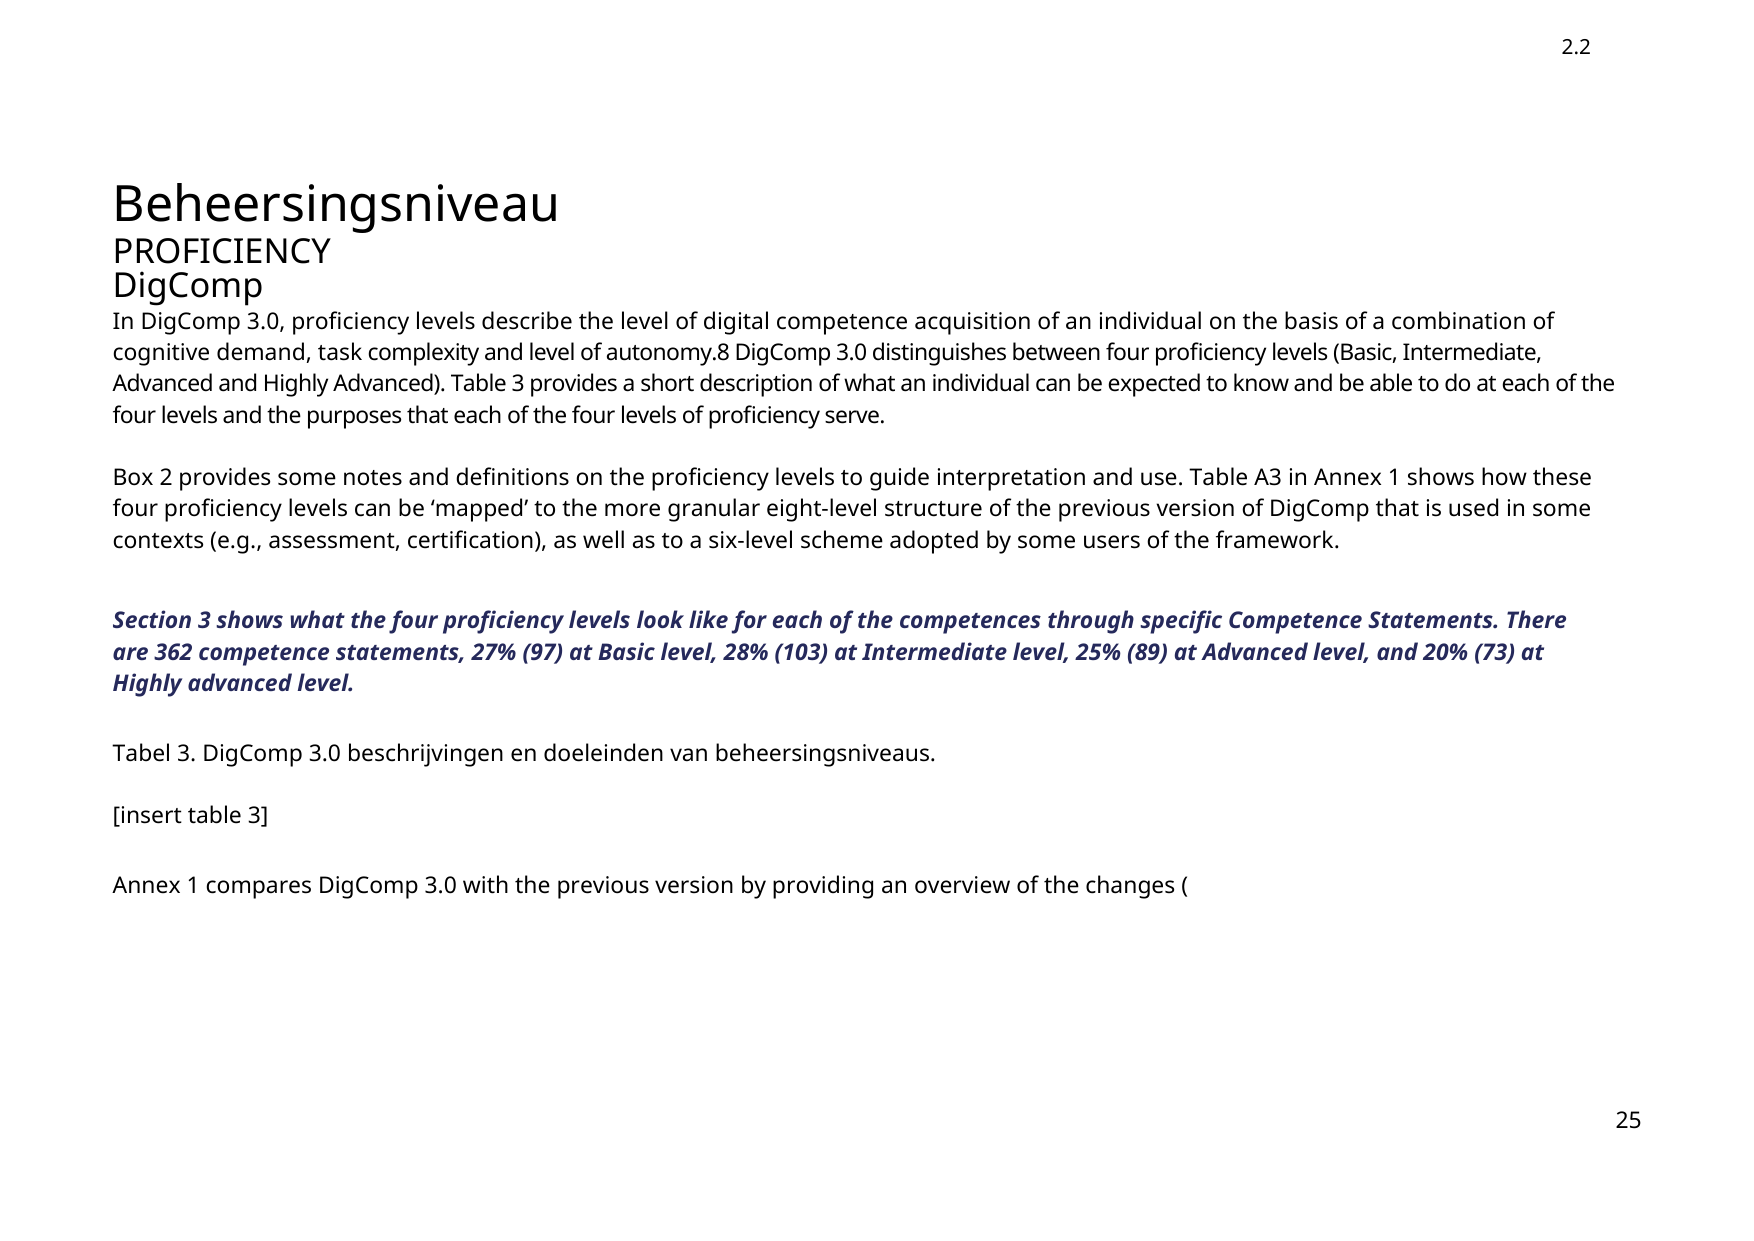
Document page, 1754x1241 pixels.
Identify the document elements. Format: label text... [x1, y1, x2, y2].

subtitle DigComp [112, 270, 1641, 305]
text Section 3 shows what the four proficiency levels look like for each of the competences through specific Competence Statements. There are 362 competence statements, 27% (97) at Basic level, 28% (103) at Intermediate level, 25% (89) at Advanced level, and 20% (73) at Highly advanced level. [112, 604, 1574, 698]
subtitle Beheersingsniveau [112, 168, 1641, 236]
text Annex 1 compares DigComp 3.0 with the previous version by providing an overview of the changes ( [112, 869, 1641, 900]
text In DigComp 3.0, proficiency levels describe the level of digital competence acquisition of an individual on the basis of a combination of cognitive demand, task complexity and level of autonomy.8 DigComp 3.0 distinguishes between four proficiency levels (Basic, Intermediate, Advanced and Highly Advanced). Table 3 provides a short description of what an individual can be expected to know and be able to do at each of the four levels and the purposes that each of the four levels of proficiency serve. [112, 305, 1641, 430]
text Box 2 provides some notes and definitions on the proficiency levels to guide interpretation and use. Table A3 in Annex 1 shows how these four proficiency levels can be ‘mapped’ to the more granular eight-level structure of the previous version of DigComp that is used in some contexts (e.g., assessment, certification), as well as to a six-level scheme adopted by some users of the framework. [112, 461, 1641, 555]
subtitle PROFICIENCY [112, 236, 1641, 270]
text [insert table 3] [112, 799, 1641, 831]
text Tabel 3. DigComp 3.0 beschrijvingen en doeleinden van beheersingsniveaus. [112, 737, 1641, 768]
